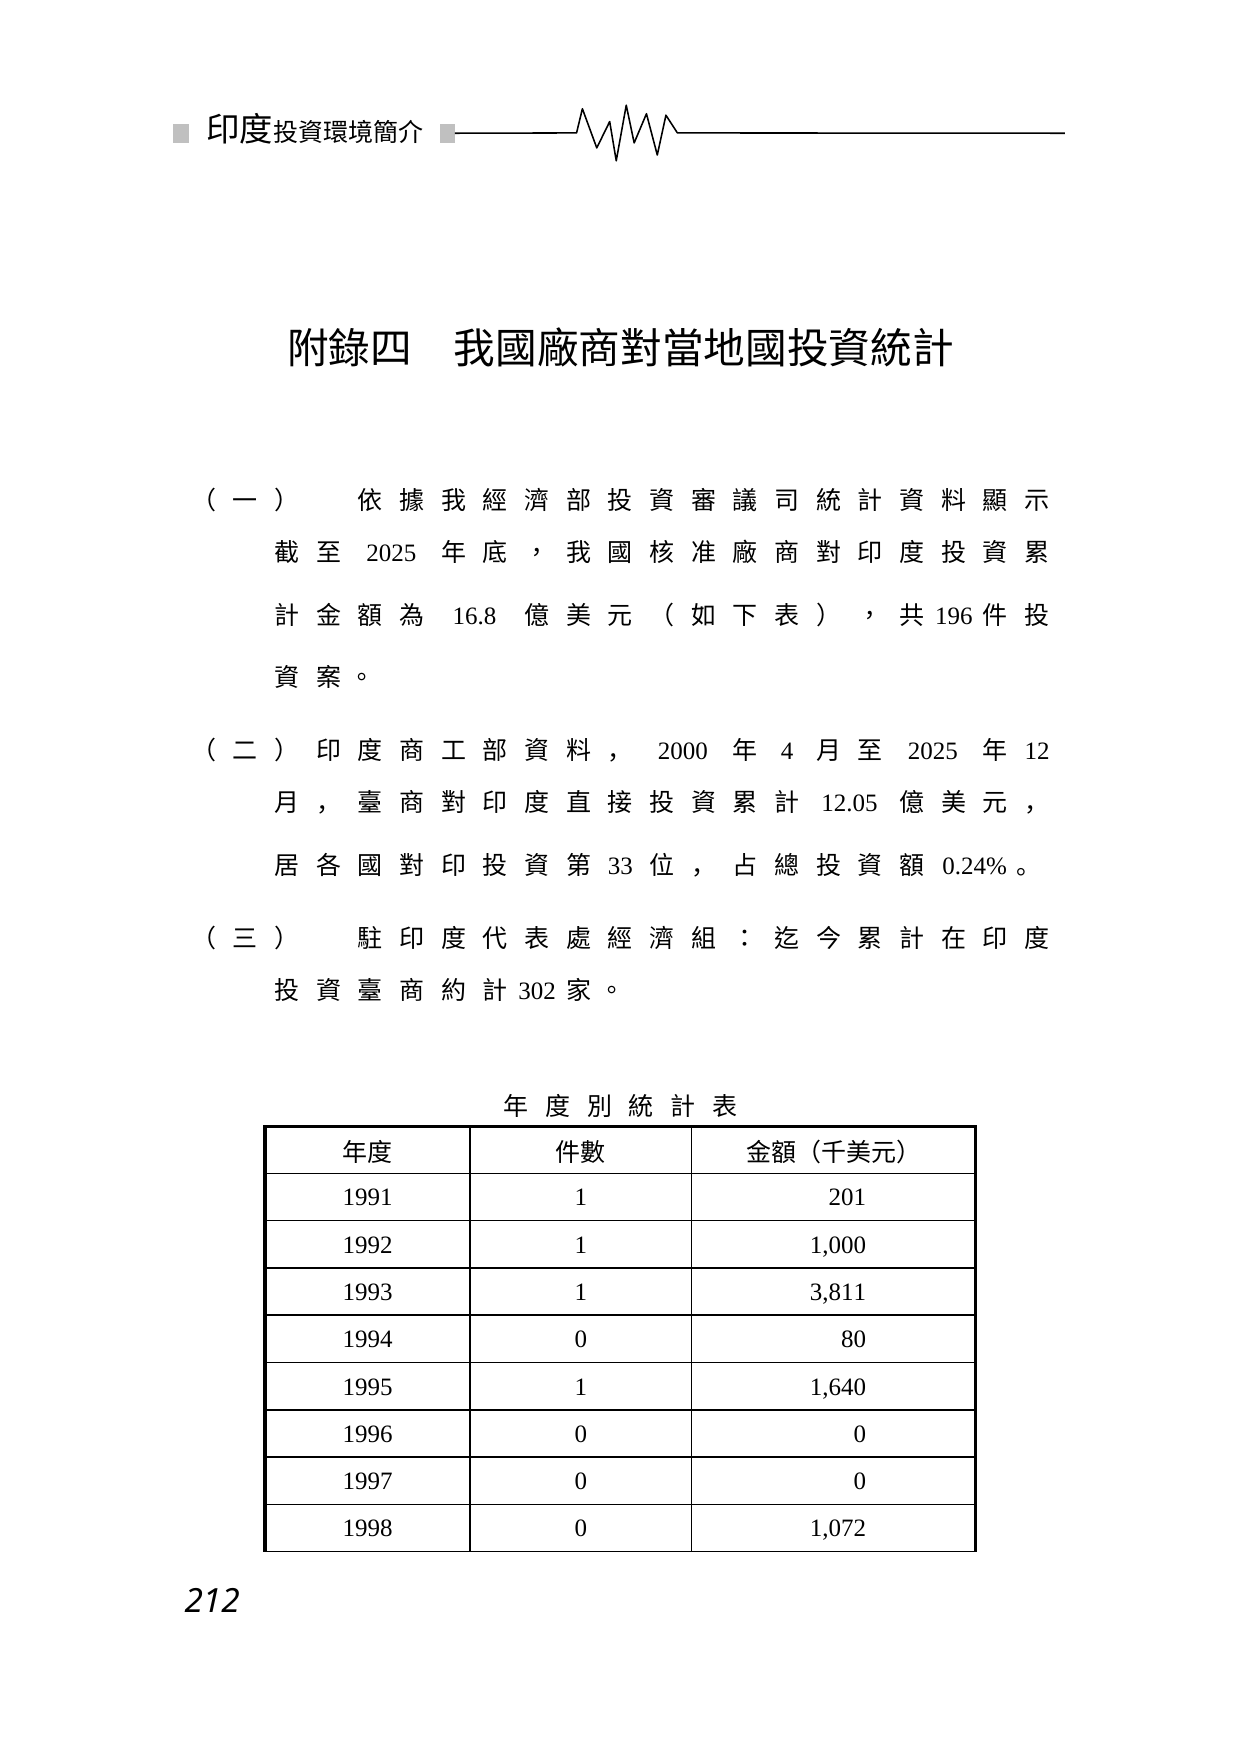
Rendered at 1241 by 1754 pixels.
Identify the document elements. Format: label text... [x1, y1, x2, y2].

table_cell 3,811 [692, 1269, 974, 1314]
table_cell 1 [471, 1221, 691, 1267]
table_cell 1994 [267, 1316, 469, 1362]
table_cell 1998 [267, 1505, 469, 1551]
table_cell 0 [471, 1411, 691, 1456]
table_cell 1,000 [692, 1221, 974, 1267]
table_cell 0 [692, 1411, 974, 1456]
text 年度別統計表 [183, 1063, 1058, 1125]
table_cell 201 [692, 1174, 974, 1220]
text （二）印度商工部資料，2000年4月至2025年12月，臺商對印度直接投資累計12.05億美元，居各國對印投資第33位，占總投資額0.24%。 [183, 697, 1058, 884]
text （三） 駐印度代表處經濟組：迄今累計在印度投資臺商約計302家。 [183, 884, 1058, 1009]
table_header 年度 [267, 1128, 469, 1172]
table_cell 1995 [267, 1363, 469, 1409]
table_cell 1,072 [692, 1505, 974, 1551]
table_cell 0 [471, 1505, 691, 1551]
table_header 件數 [471, 1128, 691, 1172]
table_cell 0 [471, 1316, 691, 1362]
table_header 金額（千美元） [692, 1128, 974, 1172]
table_cell 80 [692, 1316, 974, 1362]
text （一） 依據我經濟部投資審議司統計資料顯示截至2025年底，我國核准廠商對印度投資累計金額為16.8億美元（如下表），共196件投資案。 [183, 447, 1058, 697]
table_cell 1991 [267, 1174, 469, 1220]
text 附錄四 我國廠商對當地國投資統計 [183, 304, 1058, 366]
table_cell 1 [471, 1174, 691, 1220]
table_cell 1 [471, 1269, 691, 1314]
table_cell 1992 [267, 1221, 469, 1267]
table_cell 1993 [267, 1269, 469, 1314]
table_cell 1,640 [692, 1363, 974, 1409]
table_cell 0 [471, 1458, 691, 1503]
table_cell 0 [692, 1458, 974, 1503]
table_cell 1996 [267, 1411, 469, 1456]
table_cell 1997 [267, 1458, 469, 1503]
table_cell 1 [471, 1363, 691, 1409]
